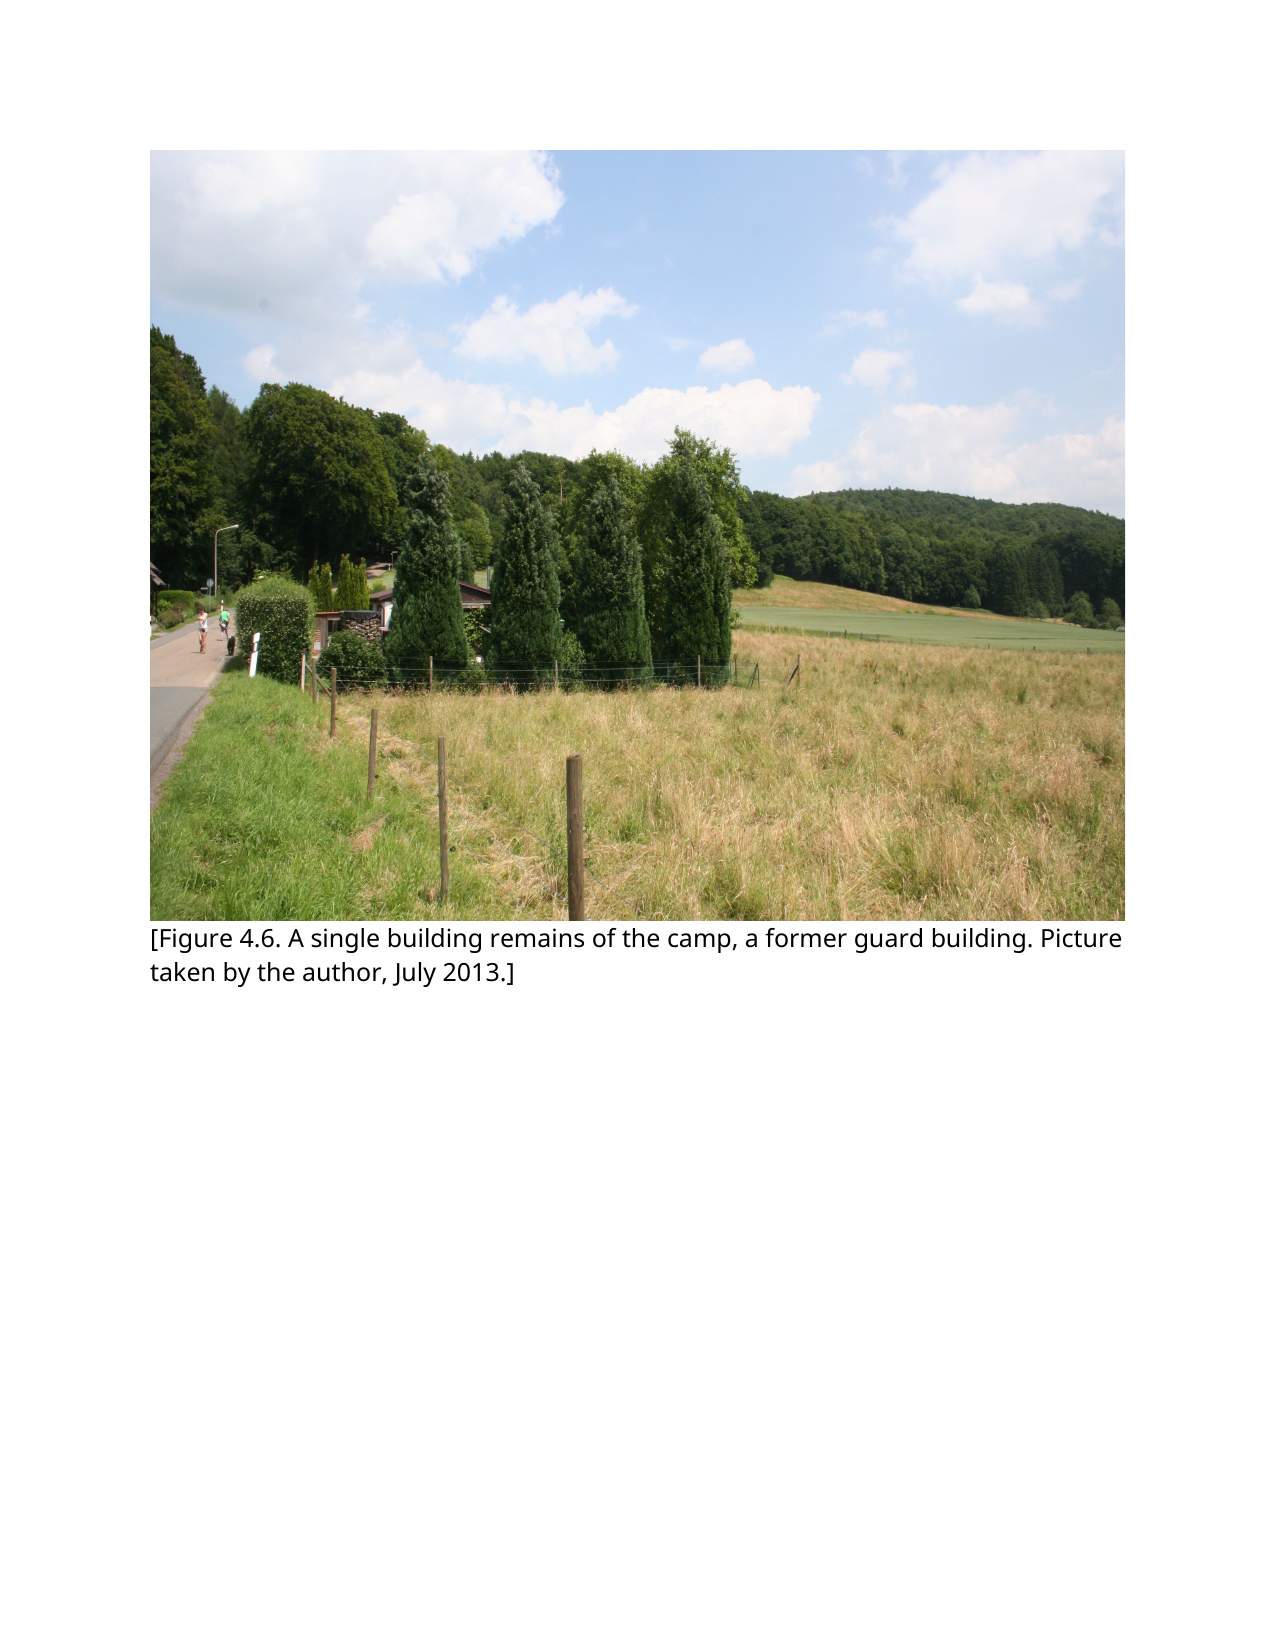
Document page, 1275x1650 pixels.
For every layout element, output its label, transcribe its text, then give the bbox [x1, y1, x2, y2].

picture [150, 150, 1125, 921]
text [Figure 4.6. A single building remains of the camp, a former guard building. Picture taken by the author, July 2013.] [150, 921, 1125, 989]
